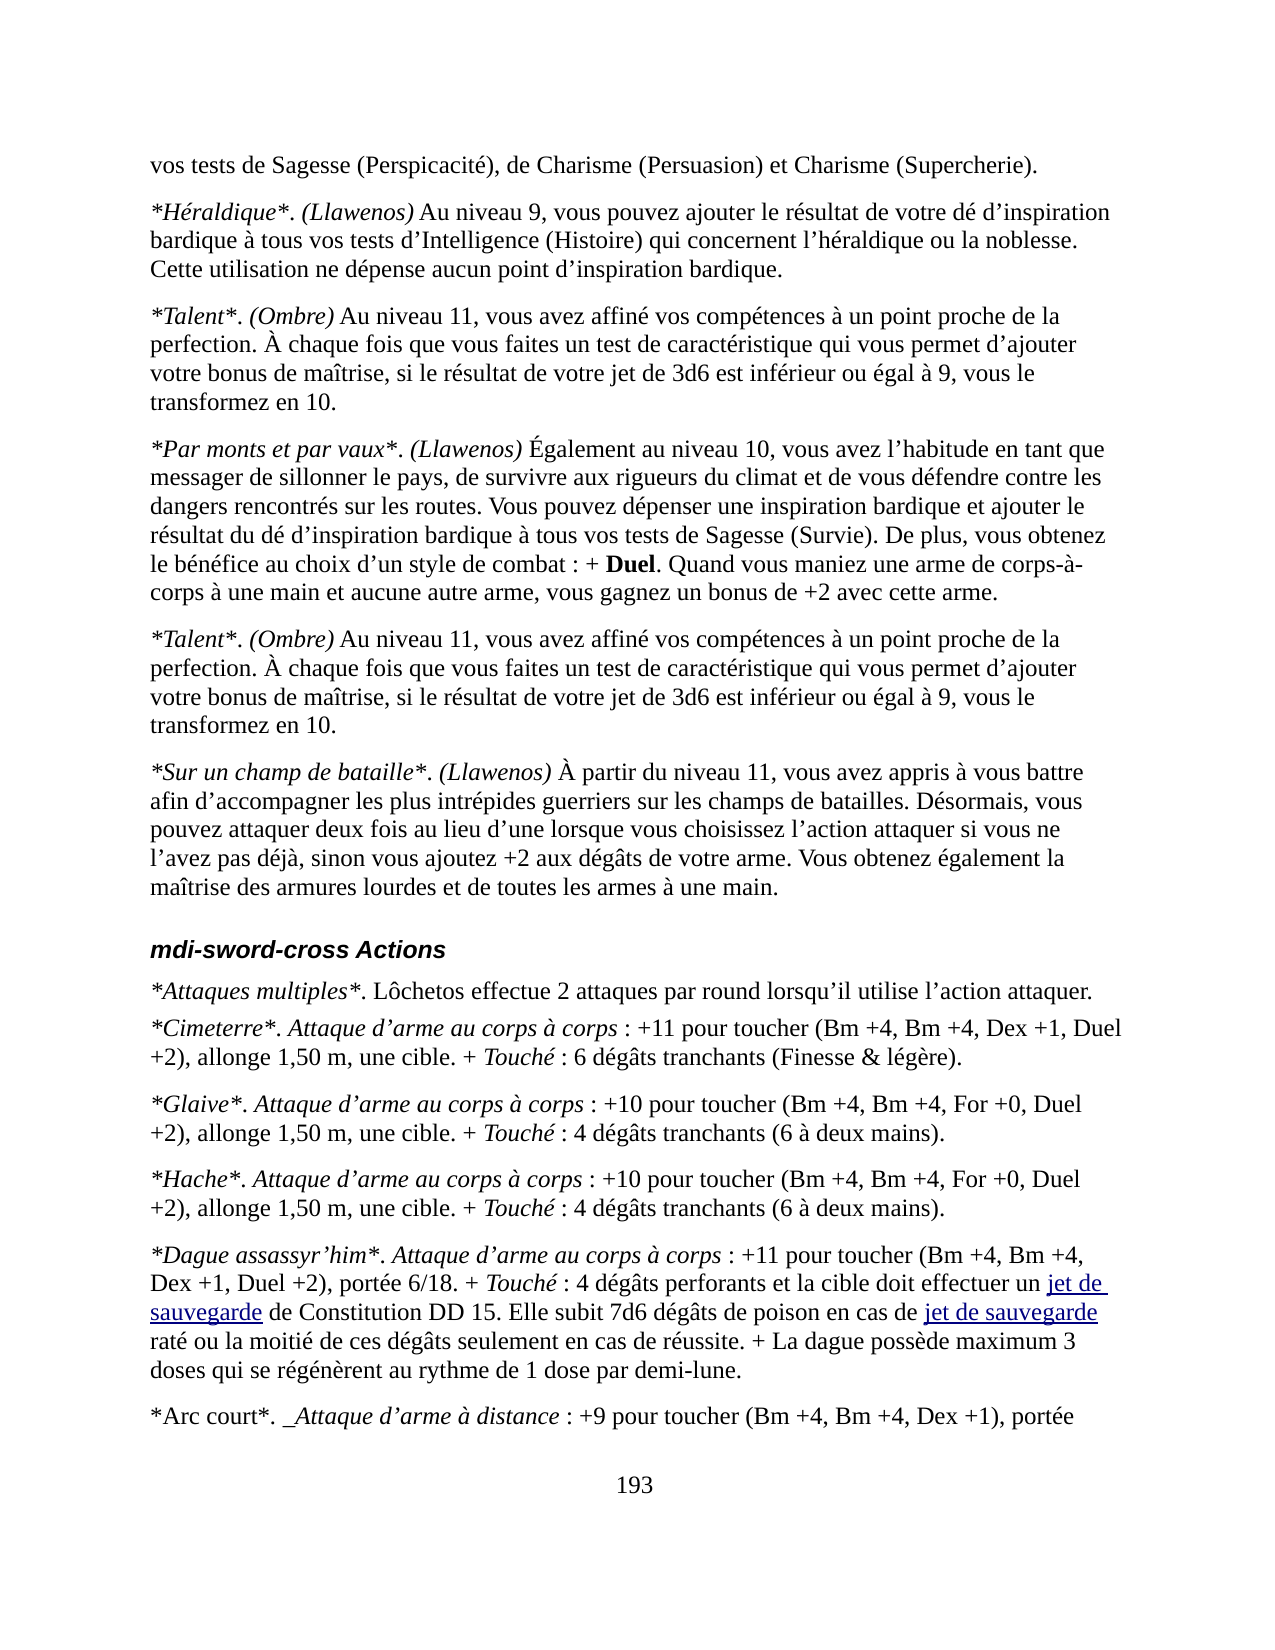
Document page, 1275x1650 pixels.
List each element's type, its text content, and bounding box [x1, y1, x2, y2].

text *Héraldique*. (Llawenos) Au niveau 9, vous pouvez ajouter le résultat de votre dé d’inspiration bardique à tous vos tests d’Intelligence (Histoire) qui concernent l’héraldique ou la noblesse. Cette utilisation ne dépense aucun point d’inspiration bardique. [150, 197, 1125, 283]
text *Talent*. (Ombre) Au niveau 11, vous avez affiné vos compétences à un point proche de la perfection. À chaque fois que vous faites un test de caractéristique qui vous permet d’ajouter votre bonus de maîtrise, si le résultat de votre jet de 3d6 est inférieur ou égal à 9, vous le transformez en 10. [150, 624, 1125, 739]
text *Attaques multiples*. Lôchetos effectue 2 attaques par round lorsqu’il utilise l’action attaquer. [150, 976, 1125, 1004]
text *Hache*. Attaque d’arme au corps à corps : +10 pour toucher (Bm +4, Bm +4, For +0, Duel +2), allonge 1,50 m, une cible. + Touché : 4 dégâts tranchants (6 à deux mains). [150, 1164, 1125, 1222]
text vos tests de Sagesse (Perspicacité), de Charisme (Persuasion) et Charisme (Supercherie). [150, 150, 1125, 179]
text *Arc court*. _Attaque d’arme à distance : +9 pour toucher (Bm +4, Bm +4, Dex +1), portée [150, 1401, 1125, 1430]
text *Sur un champ de bataille*. (Llawenos) À partir du niveau 11, vous avez appris à vous battre afin d’accompagner les plus intrépides guerriers sur les champs de batailles. Désormais, vous pouvez attaquer deux fois au lieu d’une lorsque vous choisissez l’action attaquer si vous ne l’avez pas déjà, sinon vous ajoutez +2 aux dégâts de votre arme. Vous obtenez également la maîtrise des armures lourdes et de toutes les armes à une main. [150, 757, 1125, 901]
text *Par monts et par vaux*. (Llawenos) Également au niveau 10, vous avez l’habitude en tant que messager de sillonner le pays, de survivre aux rigueurs du climat et de vous défendre contre les dangers rencontrés sur les routes. Vous pouvez dépenser une inspiration bardique et ajouter le résultat du dé d’inspiration bardique à tous vos tests de Sagesse (Survie). De plus, vous obtenez le bénéfice au choix d’un style de combat : + Duel. Quand vous maniez une arme de corps-à-corps à une main et aucune autre arme, vous gagnez un bonus de +2 avec cette arme. [150, 434, 1125, 606]
text *Dague assassyr’him*. Attaque d’arme au corps à corps : +11 pour toucher (Bm +4, Bm +4, Dex +1, Duel +2), portée 6/18. + Touché : 4 dégâts perforants et la cible doit effectuer un jet de sauvegarde de Constitution DD 15. Elle subit 7d6 dégâts de poison en cas de jet de sauvegarde raté ou la moitié de ces dégâts seulement en cas de réussite. + La dague possède maximum 3 doses qui se régénèrent au rythme de 1 dose par demi-lune. [150, 1240, 1125, 1383]
text *Glaive*. Attaque d’arme au corps à corps : +10 pour toucher (Bm +4, Bm +4, For +0, Duel +2), allonge 1,50 m, une cible. + Touché : 4 dégâts tranchants (6 à deux mains). [150, 1089, 1125, 1146]
subtitle mdi-sword-cross Actions [150, 935, 1125, 963]
text *Talent*. (Ombre) Au niveau 11, vous avez affiné vos compétences à un point proche de la perfection. À chaque fois que vous faites un test de caractéristique qui vous permet d’ajouter votre bonus de maîtrise, si le résultat de votre jet de 3d6 est inférieur ou égal à 9, vous le transformez en 10. [150, 301, 1125, 416]
text *Cimeterre*. Attaque d’arme au corps à corps : +11 pour toucher (Bm +4, Bm +4, Dex +1, Duel +2), allonge 1,50 m, une cible. + Touché : 6 dégâts tranchants (Finesse & légère). [150, 1013, 1125, 1071]
